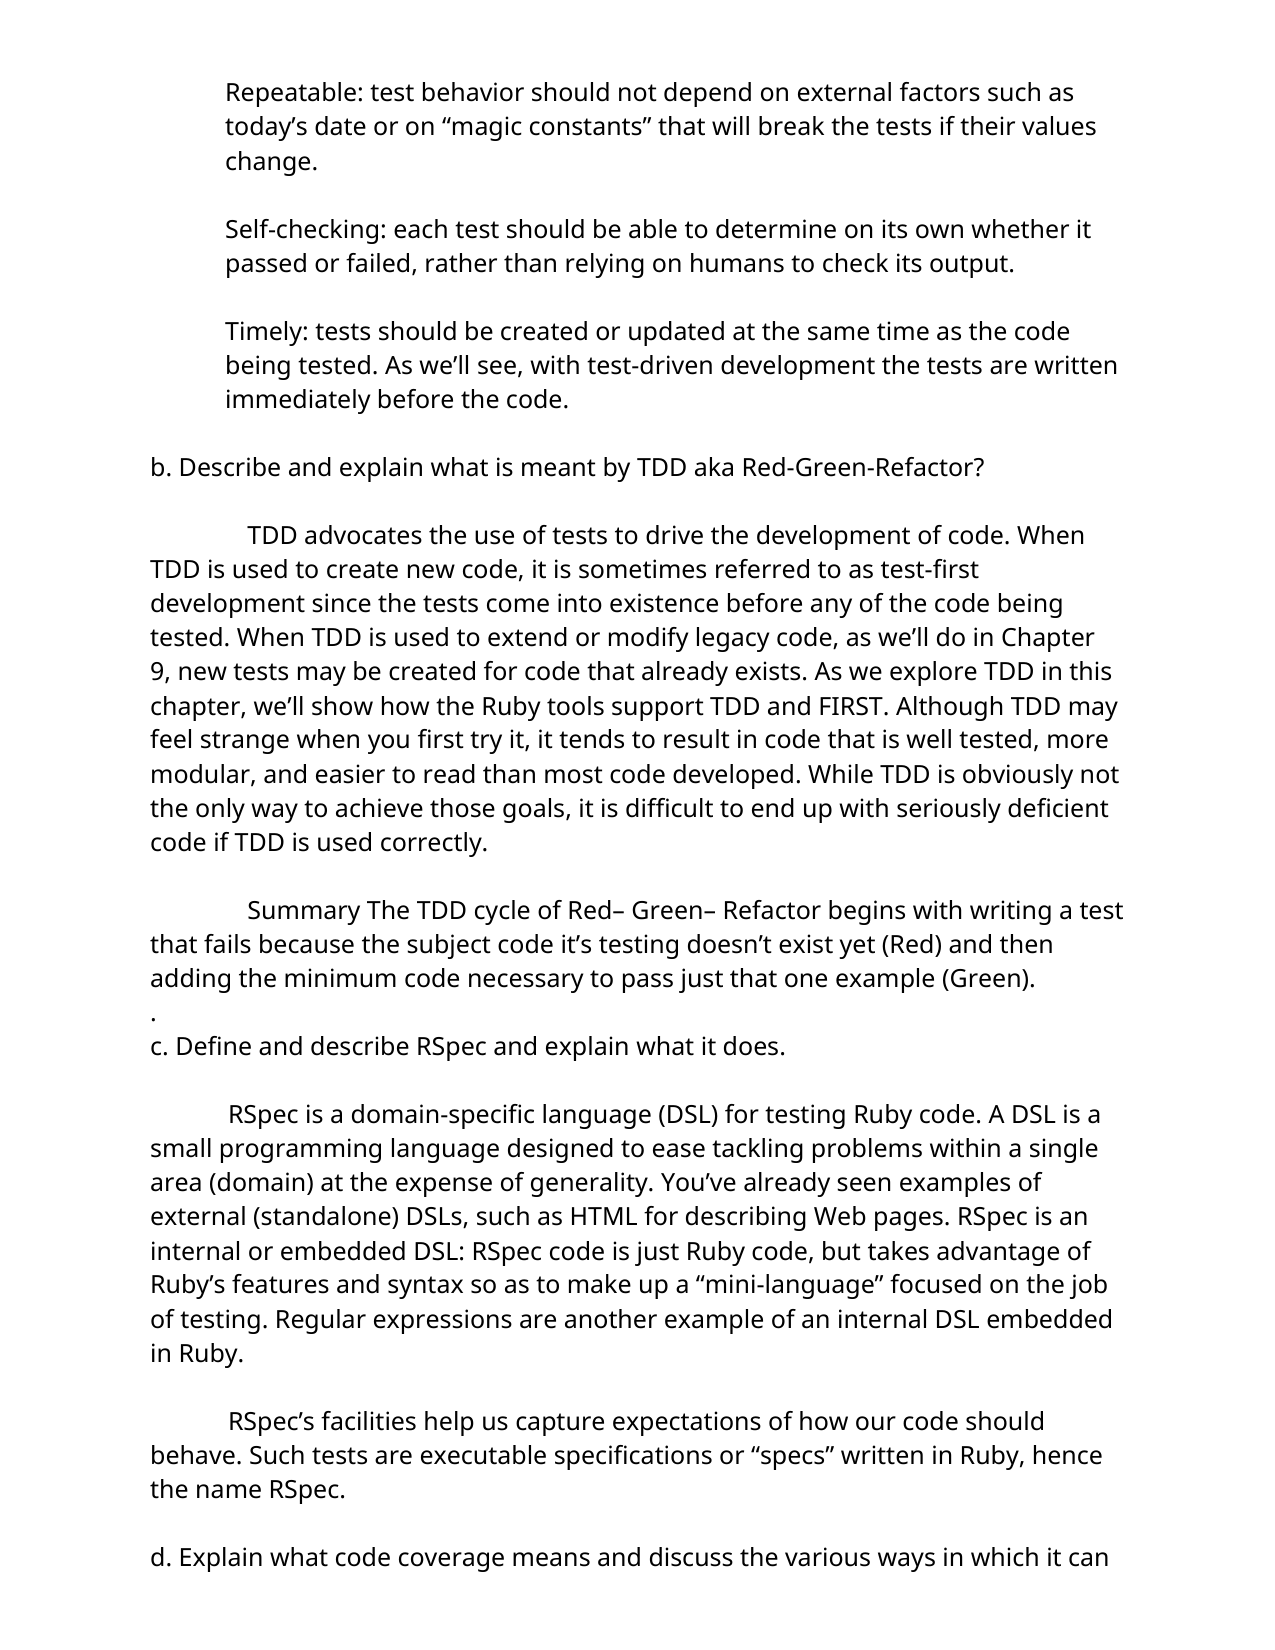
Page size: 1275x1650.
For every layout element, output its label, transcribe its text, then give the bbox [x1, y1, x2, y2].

text Summary The TDD cycle of Red– Green– Refactor begins with writing a test that fails because the subject code it’s testing doesn’t exist yet (Red) and then adding the minimum code necessary to pass just that one example (Green). [150, 892, 1125, 995]
text . [150, 995, 1125, 1029]
text Self-checking: each test should be able to determine on its own whether it passed or failed, rather than relying on humans to check its output. [225, 211, 1125, 279]
text RSpec is a domain-specific language (DSL) for testing Ruby code. A DSL is a small programming language designed to ease tackling problems within a single area (domain) at the expense of generality. You’ve already seen examples of external (standalone) DSLs, such as HTML for describing Web pages. RSpec is an internal or embedded DSL: RSpec code is just Ruby code, but takes advantage of Ruby’s features and syntax so as to make up a “mini-language” focused on the job of testing. Regular expressions are another example of an internal DSL embedded in Ruby. [150, 1097, 1125, 1369]
text Timely: tests should be created or updated at the same time as the code being tested. As we’ll see, with test-driven development the tests are written immediately before the code. [225, 313, 1125, 416]
text b. Describe and explain what is meant by TDD aka Red-Green-Refactor? [150, 450, 1125, 484]
text Repeatable: test behavior should not depend on external factors such as today’s date or on “magic constants” that will break the tests if their values change. [225, 75, 1125, 177]
text d. Explain what code coverage means and discuss the various ways in which it can [150, 1540, 1125, 1574]
text c. Define and describe RSpec and explain what it does. [150, 1029, 1125, 1063]
text TDD advocates the use of tests to drive the development of code. When TDD is used to create new code, it is sometimes referred to as test-first development since the tests come into existence before any of the code being tested. When TDD is used to extend or modify legacy code, as we’ll do in Chapter 9, new tests may be created for code that already exists. As we explore TDD in this chapter, we’ll show how the Ruby tools support TDD and FIRST. Although TDD may feel strange when you first try it, it tends to result in code that is well tested, more modular, and easier to read than most code developed. While TDD is obviously not the only way to achieve those goals, it is difficult to end up with seriously deficient code if TDD is used correctly. [150, 518, 1125, 858]
text RSpec’s facilities help us capture expectations of how our code should behave. Such tests are executable specifications or “specs” written in Ruby, hence the name RSpec. [150, 1403, 1125, 1506]
